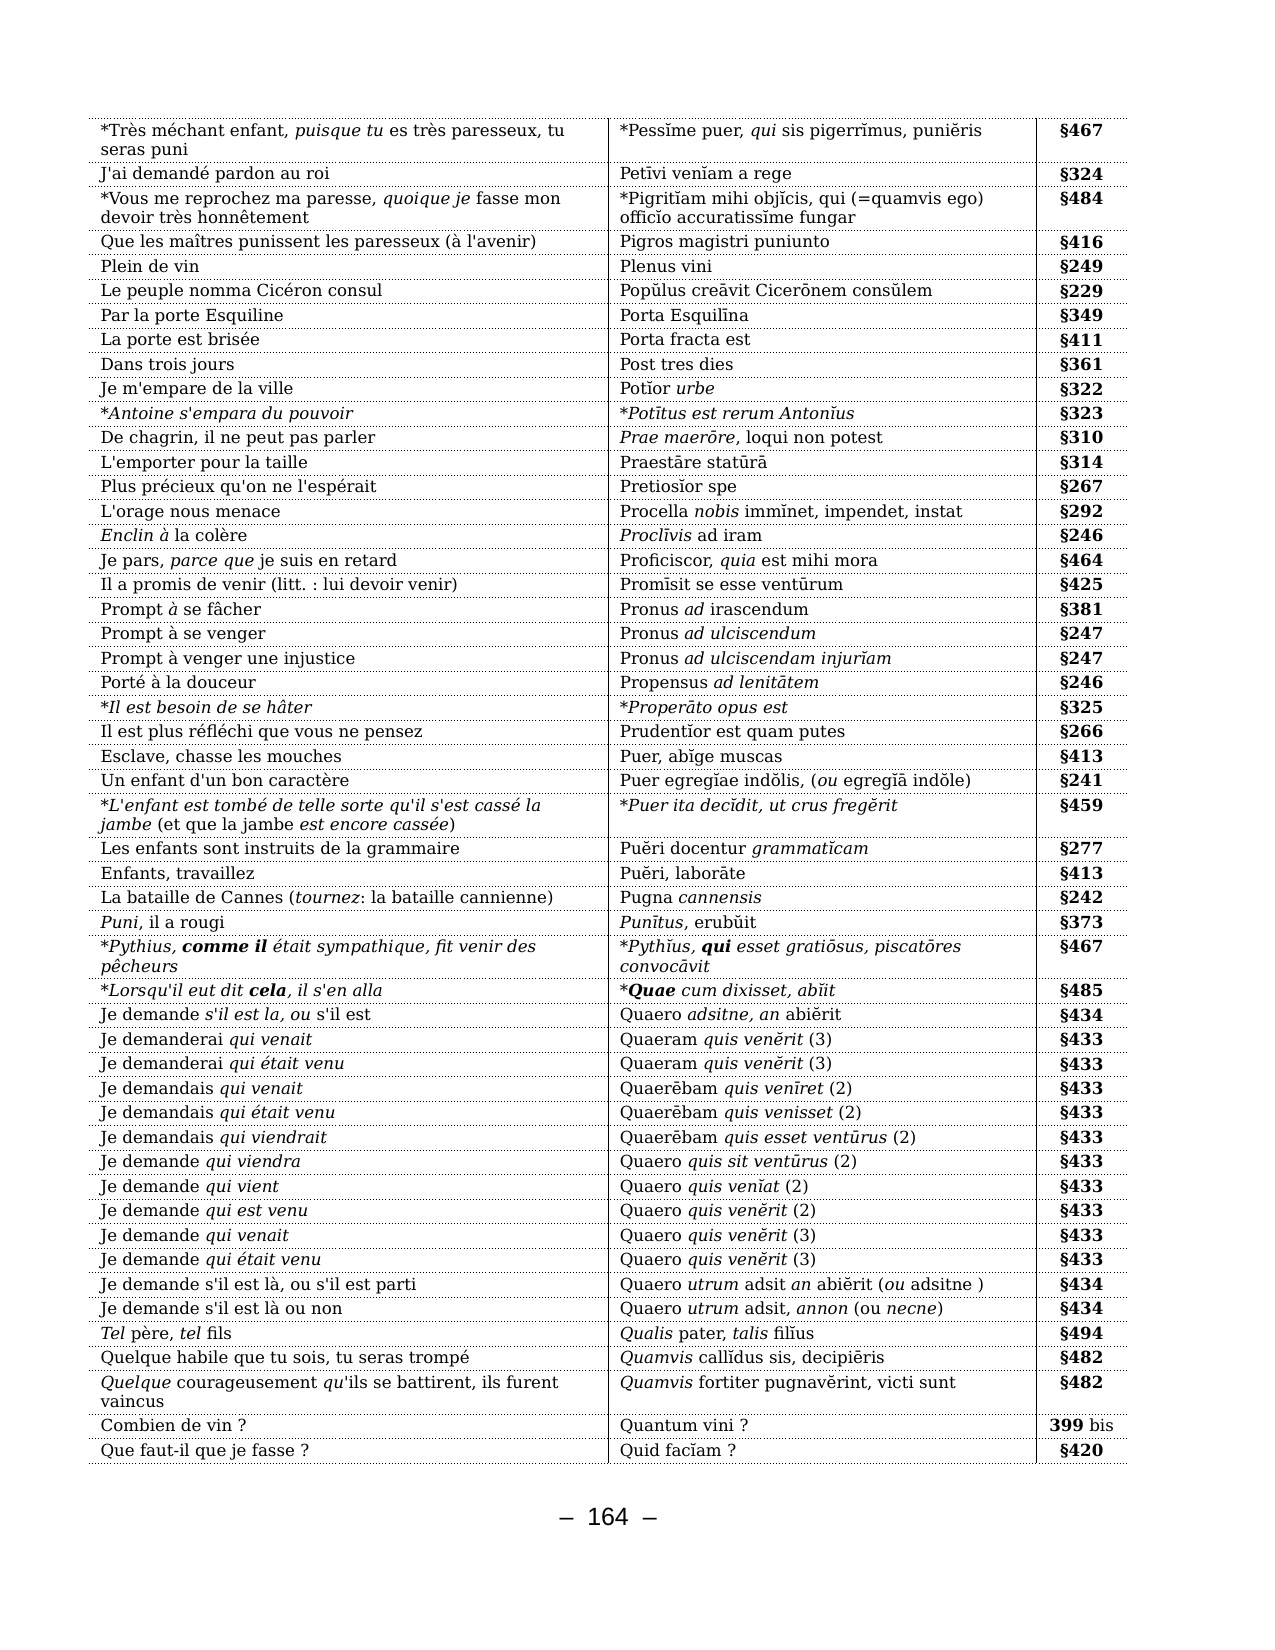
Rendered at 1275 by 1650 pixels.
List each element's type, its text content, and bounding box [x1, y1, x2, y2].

table_cell Prae maerōre, loqui non potest [609, 426, 1036, 450]
table_cell *Pessĭme puer, qui sis pigerrĭmus, puniĕris [609, 118, 1036, 162]
table_cell *Très méchant enfant, puisque tu es très paresseux, tu seras puni [89, 118, 608, 162]
table_cell §433 [1037, 1125, 1127, 1150]
table_cell §247 [1037, 622, 1127, 646]
table_cell Quaero quis venĕrit (3) [609, 1248, 1036, 1272]
table_cell §482 [1037, 1370, 1127, 1414]
table_cell Je demandais qui viendrait [89, 1125, 608, 1150]
table_cell Plein de vin [89, 254, 608, 279]
table_cell Quaerēbam quis venīret (2) [609, 1076, 1036, 1101]
table_cell Je demande qui venait [89, 1223, 608, 1248]
table_cell Puĕri, laborāte [609, 861, 1036, 886]
table_cell J'ai demandé pardon au roi [89, 162, 608, 186]
table_cell Pronus ad ulciscendum [609, 622, 1036, 646]
table_cell Porta Esquilīna [609, 303, 1036, 328]
table_cell §433 [1037, 1174, 1127, 1199]
table_cell *Il est besoin de se hâter [89, 695, 608, 719]
table_cell Proficiscor, quia est mihi mora [609, 548, 1036, 573]
table_cell Petīvi venĭam a rege [609, 162, 1036, 186]
table_cell Que les maîtres punissent les paresseux (à l'avenir) [89, 230, 608, 254]
table_cell §433 [1037, 1101, 1127, 1125]
table_cell Potĭor urbe [609, 377, 1036, 401]
table_cell Esclave, chasse les mouches [89, 744, 608, 768]
table_cell Pugna cannensis [609, 886, 1036, 910]
table_cell §434 [1037, 1272, 1127, 1297]
table_cell Je demande qui viendra [89, 1150, 608, 1174]
table_cell Je demanderai qui était venu [89, 1052, 608, 1076]
table_cell §249 [1037, 254, 1127, 279]
table_cell Je pars, parce que je suis en retard [89, 548, 608, 573]
table_cell Tel père, tel fils [89, 1321, 608, 1346]
table_cell Porté à la douceur [89, 671, 608, 695]
table_cell Je demandais qui venait [89, 1076, 608, 1101]
table_cell Quamvis callĭdus sis, decipiēris [609, 1346, 1036, 1370]
table_cell Prudentĭor est quam putes [609, 720, 1036, 744]
table_cell Je demanderai qui venait [89, 1027, 608, 1052]
table_cell §246 [1037, 524, 1127, 548]
table_cell §485 [1037, 978, 1127, 1003]
table_cell Je demande qui est venu [89, 1199, 608, 1223]
table_cell §433 [1037, 1052, 1127, 1076]
table_cell §324 [1037, 162, 1127, 186]
table_cell Combien de vin ? [89, 1414, 608, 1438]
table_cell Prompt à se venger [89, 622, 608, 646]
table_cell Par la porte Esquiline [89, 303, 608, 328]
table_cell §433 [1037, 1076, 1127, 1101]
table_cell Je m'empare de la ville [89, 377, 608, 401]
table_cell Popŭlus creāvit Cicerōnem consŭlem [609, 279, 1036, 303]
table_cell §322 [1037, 377, 1127, 401]
table_cell §482 [1037, 1346, 1127, 1370]
table_cell §411 [1037, 328, 1127, 352]
table_cell §361 [1037, 352, 1127, 377]
table_cell L'emporter pour la taille [89, 450, 608, 475]
table_cell Prompt à venger une injustice [89, 646, 608, 671]
table_cell La bataille de Cannes (tournez: la bataille cannienne) [89, 886, 608, 910]
table_cell Les enfants sont instruits de la grammaire [89, 837, 608, 861]
table_cell Pretiosĭor spe [609, 475, 1036, 499]
table_cell *Pythius, comme il était sympathique, fit venir des pêcheurs [89, 935, 608, 978]
table_cell Je demande s'il est là, ou s'il est parti [89, 1272, 608, 1297]
table_cell Quaero utrum adsit an abiĕrit (ou adsitne ) [609, 1272, 1036, 1297]
table_cell §413 [1037, 744, 1127, 768]
table_cell *Lorsqu'il eut dit cela, il s'en alla [89, 978, 608, 1003]
table_cell Quantum vini ? [609, 1414, 1036, 1438]
table_cell Puni, il a rougi [89, 910, 608, 934]
table_cell Quaeram quis venĕrit (3) [609, 1052, 1036, 1076]
table_cell §416 [1037, 230, 1127, 254]
table_cell Je demande qui vient [89, 1174, 608, 1199]
table_cell §247 [1037, 646, 1127, 671]
table_cell Il a promis de venir (litt. : lui devoir venir) [89, 573, 608, 597]
table_cell §381 [1037, 597, 1127, 622]
table_cell *Pythĭus, qui esset gratiōsus, piscatōres convocāvit [609, 935, 1036, 978]
table_cell Le peuple nomma Cicéron consul [89, 279, 608, 303]
table_cell Un enfant d'un bon caractère [89, 769, 608, 793]
table_cell §292 [1037, 499, 1127, 524]
table_cell *Antoine s'empara du pouvoir [89, 401, 608, 426]
table_cell §420 [1037, 1438, 1127, 1463]
table_cell Quelque courageusement qu'ils se battirent, ils furent vaincus [89, 1370, 608, 1414]
table_cell Plenus vini [609, 254, 1036, 279]
table_cell Quelque habile que tu sois, tu seras trompé [89, 1346, 608, 1370]
table_cell Porta fracta est [609, 328, 1036, 352]
table_cell *Quae cum dixisset, abĭit [609, 978, 1036, 1003]
table_cell Enclin à la colère [89, 524, 608, 548]
table_cell Pronus ad ulciscendam injurĭam [609, 646, 1036, 671]
table_cell Je demande s'il est là ou non [89, 1297, 608, 1321]
table_cell Pigros magistri puniunto [609, 230, 1036, 254]
table_cell Quaerēbam quis venisset (2) [609, 1101, 1036, 1125]
table_cell Quaero quis venĕrit (2) [609, 1199, 1036, 1223]
table_cell §413 [1037, 861, 1127, 886]
table_cell *Vous me reprochez ma paresse, quoique je fasse mon devoir très honnêtement [89, 186, 608, 230]
table_cell La porte est brisée [89, 328, 608, 352]
table_cell Quid facĭam ? [609, 1438, 1036, 1463]
table_cell §267 [1037, 475, 1127, 499]
table_cell Quaero quis sit ventūrus (2) [609, 1150, 1036, 1174]
table_cell Proclīvis ad iram [609, 524, 1036, 548]
table_cell Quaero quis venĭat (2) [609, 1174, 1036, 1199]
table_cell §323 [1037, 401, 1127, 426]
table_cell Je demande qui était venu [89, 1248, 608, 1272]
table_cell §229 [1037, 279, 1127, 303]
table_cell *Puer ita decĭdit, ut crus fregĕrit [609, 793, 1036, 837]
table_cell §241 [1037, 769, 1127, 793]
table_cell §434 [1037, 1003, 1127, 1027]
table_cell Punītus, erubŭit [609, 910, 1036, 934]
table_cell Prompt à se fâcher [89, 597, 608, 622]
table_cell §467 [1037, 935, 1127, 978]
table_cell Je demandais qui était venu [89, 1101, 608, 1125]
table_cell §433 [1037, 1150, 1127, 1174]
table_cell §467 [1037, 118, 1127, 162]
table_cell §325 [1037, 695, 1127, 719]
table_cell Il est plus réfléchi que vous ne pensez [89, 720, 608, 744]
table_cell §246 [1037, 671, 1127, 695]
table_cell Quaero utrum adsit, annon (ou necne) [609, 1297, 1036, 1321]
table_cell §434 [1037, 1297, 1127, 1321]
table_cell Puer, abĭge muscas [609, 744, 1036, 768]
table_cell Je demande s'il est la, ou s'il est [89, 1003, 608, 1027]
table_cell Puĕri docentur grammatĭcam [609, 837, 1036, 861]
table_cell Quaerēbam quis esset ventūrus (2) [609, 1125, 1036, 1150]
table_cell *Pigritĭam mihi objĭcis, qui (=quamvis ego) officĭo accuratissĭme fungar [609, 186, 1036, 230]
table_cell *Properāto opus est [609, 695, 1036, 719]
table_cell §314 [1037, 450, 1127, 475]
table_cell §266 [1037, 720, 1127, 744]
table_cell Quaeram quis venĕrit (3) [609, 1027, 1036, 1052]
table_cell Que faut-il que je fasse ? [89, 1438, 608, 1463]
table_cell Puer egregĭae indŏlis, (ou egregĭā indŏle) [609, 769, 1036, 793]
table_cell Praestāre statūrā [609, 450, 1036, 475]
table_cell *L'enfant est tombé de telle sorte qu'il s'est cassé la jambe (et que la jambe est encore cassée) [89, 793, 608, 837]
table_cell Enfants, travaillez [89, 861, 608, 886]
table_cell §459 [1037, 793, 1127, 837]
table_cell Quaero adsitne, an abiĕrit [609, 1003, 1036, 1027]
table_cell §433 [1037, 1223, 1127, 1248]
table_cell *Potītus est rerum Antonĭus [609, 401, 1036, 426]
table_cell §349 [1037, 303, 1127, 328]
table_cell §433 [1037, 1027, 1127, 1052]
table_cell Promīsit se esse ventūrum [609, 573, 1036, 597]
table_cell §373 [1037, 910, 1127, 934]
table_cell Post tres dies [609, 352, 1036, 377]
table_cell De chagrin, il ne peut pas parler [89, 426, 608, 450]
table_cell §242 [1037, 886, 1127, 910]
table_cell §277 [1037, 837, 1127, 861]
table_cell Qualis pater, talis filĭus [609, 1321, 1036, 1346]
table_cell 399 bis [1037, 1414, 1127, 1438]
table_cell Plus précieux qu'on ne l'espérait [89, 475, 608, 499]
table_cell §433 [1037, 1248, 1127, 1272]
table_cell Quaero quis venĕrit (3) [609, 1223, 1036, 1248]
table_cell §464 [1037, 548, 1127, 573]
table_cell §484 [1037, 186, 1127, 230]
table_cell §310 [1037, 426, 1127, 450]
table_cell Quamvis fortiter pugnavĕrint, victi sunt [609, 1370, 1036, 1414]
table_cell Dans trois jours [89, 352, 608, 377]
table_cell §425 [1037, 573, 1127, 597]
table_cell Propensus ad lenitātem [609, 671, 1036, 695]
table_cell §433 [1037, 1199, 1127, 1223]
table_cell Pronus ad irascendum [609, 597, 1036, 622]
table_cell Procella nobis immĭnet, impendet, instat [609, 499, 1036, 524]
table_cell L'orage nous menace [89, 499, 608, 524]
table_cell §494 [1037, 1321, 1127, 1346]
